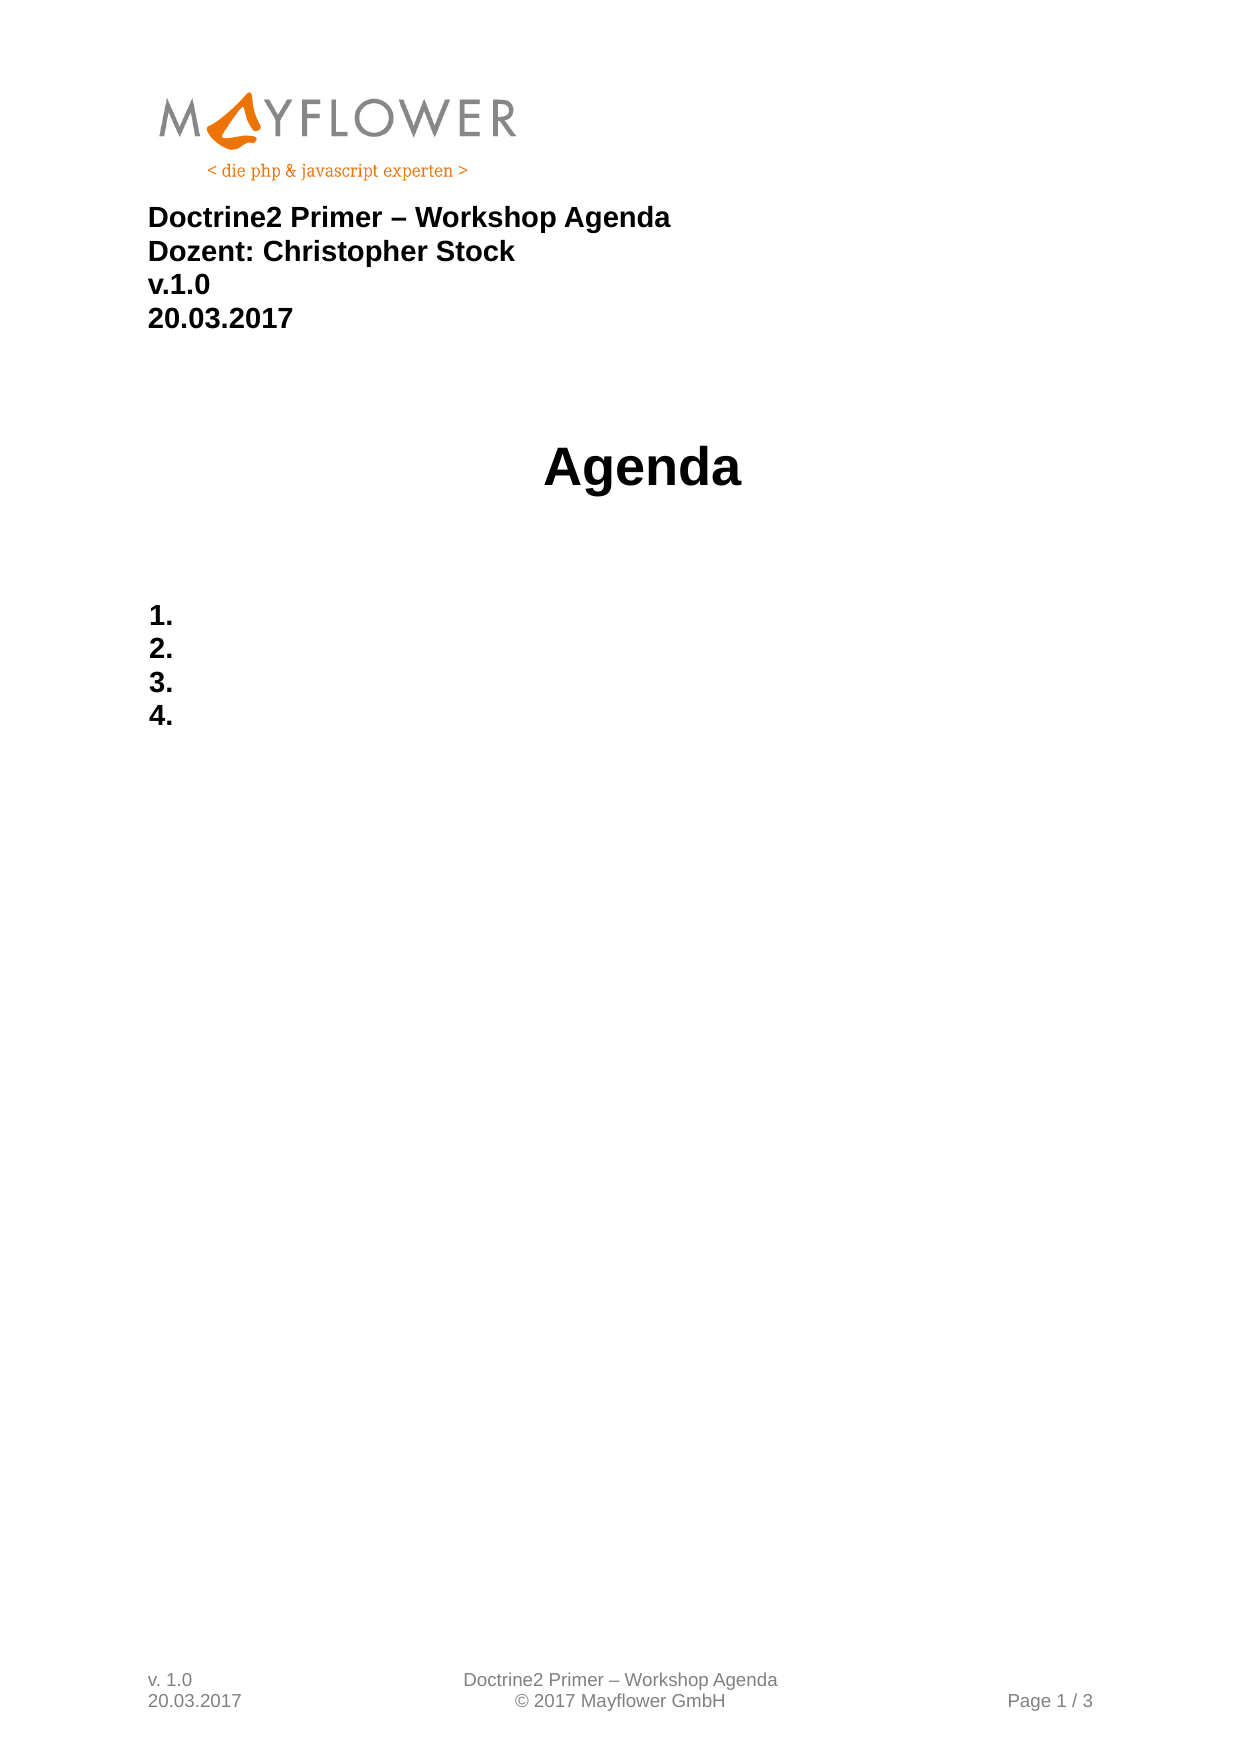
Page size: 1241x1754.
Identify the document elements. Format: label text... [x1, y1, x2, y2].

text Agenda [148, 435, 1137, 497]
text Doctrine2 Primer – Workshop Agenda [148, 200, 1137, 233]
text v.1.0 [148, 267, 1137, 301]
picture [149, 83, 526, 187]
text 20.03.2017 [148, 301, 1137, 334]
text Dozent: Christopher Stock [148, 233, 1137, 267]
